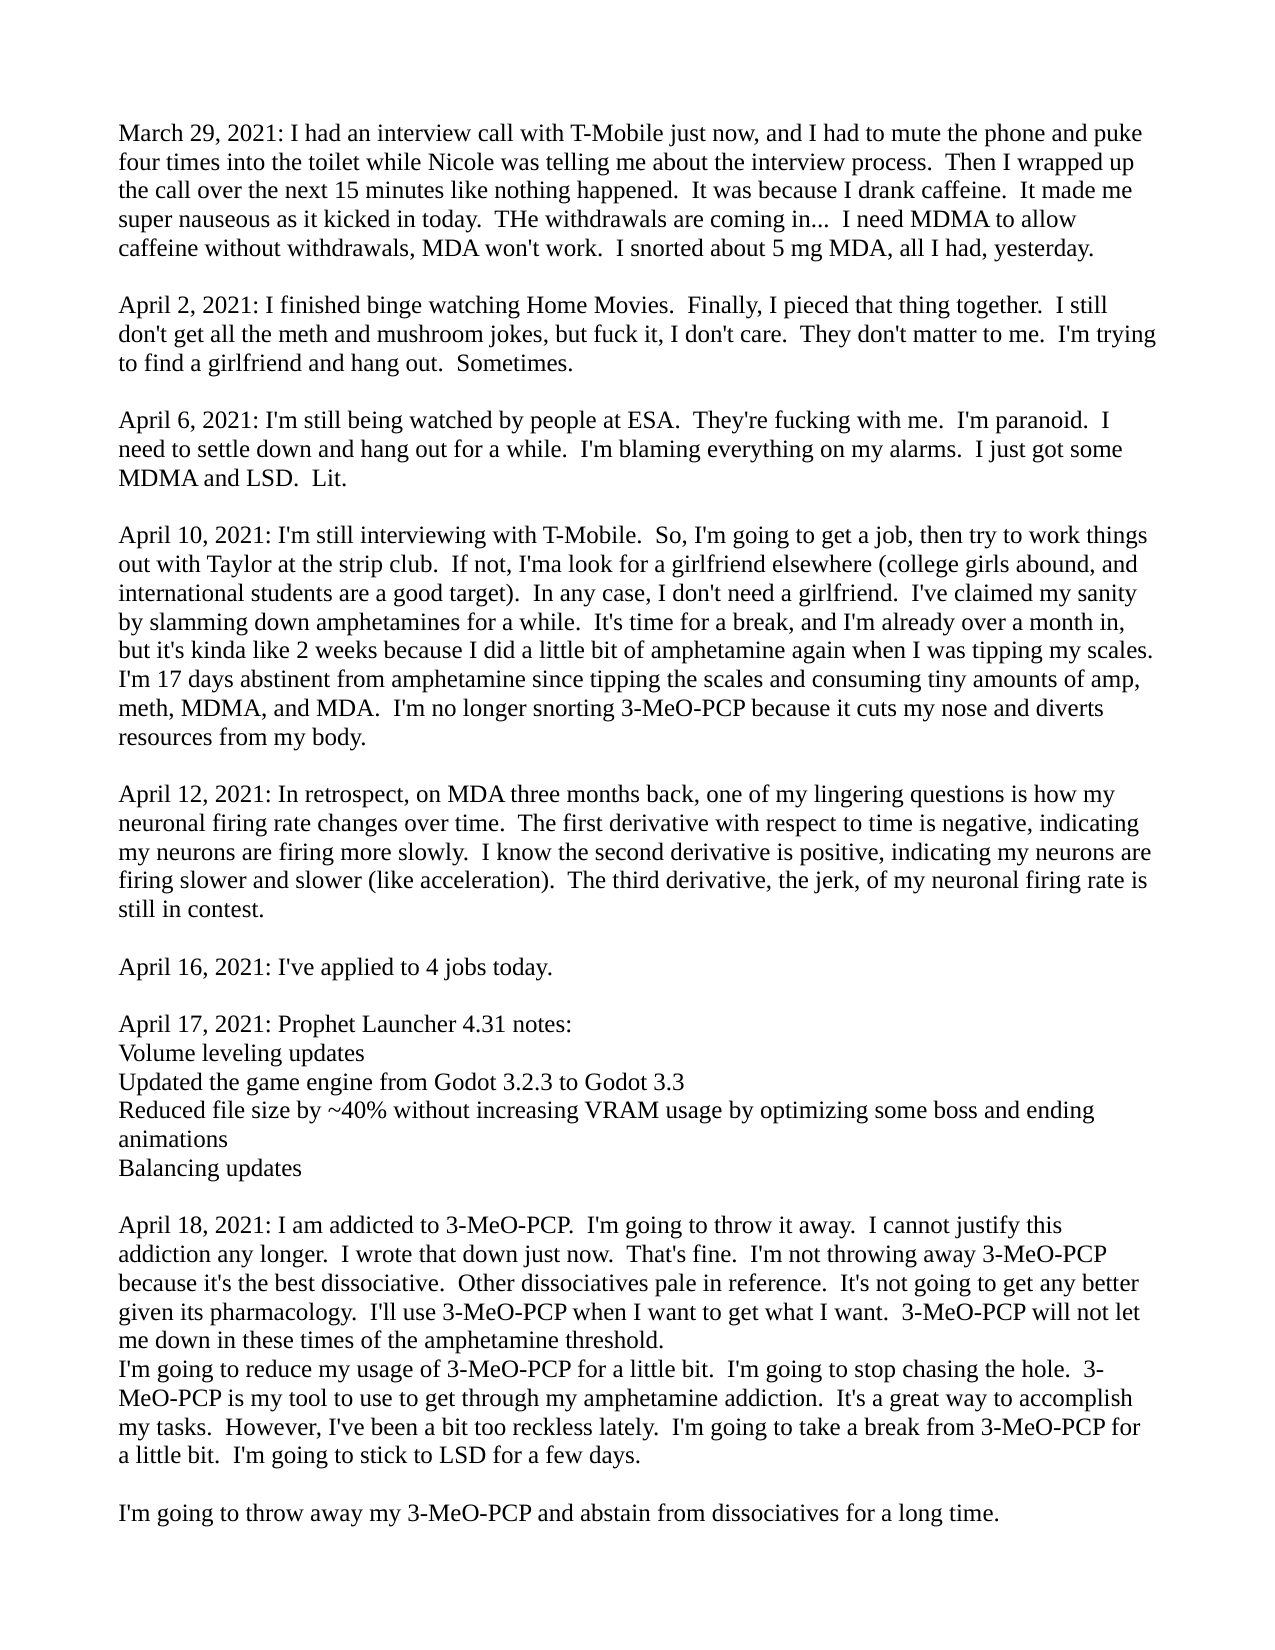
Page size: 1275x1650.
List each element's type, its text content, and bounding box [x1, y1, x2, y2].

text April 16, 2021: I've applied to 4 jobs today. [118, 952, 1157, 981]
text April 17, 2021: Prophet Launcher 4.31 notes: [118, 1009, 1157, 1038]
text Reduced file size by ~40% without increasing VRAM usage by optimizing some boss and ending animations [118, 1096, 1157, 1153]
text I'm going to reduce my usage of 3-MeO-PCP for a little bit. I'm going to stop chasing the hole. 3-MeO-PCP is my tool to use to get through my amphetamine addiction. It's a great way to accomplish my tasks. However, I've been a bit too reckless lately. I'm going to take a break from 3-MeO-PCP for a little bit. I'm going to stick to LSD for a few days. [118, 1354, 1157, 1469]
text Balancing updates [118, 1153, 1157, 1182]
text March 29, 2021: I had an interview call with T-Mobile just now, and I had to mute the phone and puke four times into the toilet while Nicole was telling me about the interview process. Then I wrapped up the call over the next 15 minutes like nothing happened. It was because I drank caffeine. It made me super nauseous as it kicked in today. THe withdrawals are coming in... I need MDMA to allow caffeine without withdrawals, MDA won't work. I snorted about 5 mg MDA, all I had, yesterday. [118, 118, 1157, 262]
text April 6, 2021: I'm still being watched by people at ESA. They're fucking with me. I'm paranoid. I need to settle down and hang out for a while. I'm blaming everything on my alarms. I just got some MDMA and LSD. Lit. [118, 406, 1157, 492]
text April 2, 2021: I finished binge watching Home Movies. Finally, I pieced that thing together. I still don't get all the meth and mushroom jokes, but fuck it, I don't care. They don't matter to me. I'm trying to find a girlfriend and hang out. Sometimes. [118, 291, 1157, 377]
text April 10, 2021: I'm still interviewing with T-Mobile. So, I'm going to get a job, then try to work things out with Taylor at the strip club. If not, I'ma look for a girlfriend elsewhere (college girls abound, and international students are a good target). In any case, I don't need a girlfriend. I've claimed my sanity by slamming down amphetamines for a while. It's time for a break, and I'm already over a month in, but it's kinda like 2 weeks because I did a little bit of amphetamine again when I was tipping my scales. I'm 17 days abstinent from amphetamine since tipping the scales and consuming tiny amounts of amp, meth, MDMA, and MDA. I'm no longer snorting 3-MeO-PCP because it cuts my nose and diverts resources from my body. [118, 521, 1157, 751]
text April 12, 2021: In retrospect, on MDA three months back, one of my lingering questions is how my neuronal firing rate changes over time. The first derivative with respect to time is negative, indicating my neurons are firing more slowly. I know the second derivative is positive, indicating my neurons are firing slower and slower (like acceleration). The third derivative, the jerk, of my neuronal firing rate is still in contest. [118, 779, 1157, 923]
text Volume leveling updates [118, 1038, 1157, 1067]
text April 18, 2021: I am addicted to 3-MeO-PCP. I'm going to throw it away. I cannot justify this addiction any longer. I wrote that down just now. That's fine. I'm not throwing away 3-MeO-PCP because it's the best dissociative. Other dissociatives pale in reference. It's not going to get any better given its pharmacology. I'll use 3-MeO-PCP when I want to get what I want. 3-MeO-PCP will not let me down in these times of the amphetamine threshold. [118, 1211, 1157, 1354]
text Updated the game engine from Godot 3.2.3 to Godot 3.3 [118, 1067, 1157, 1096]
text I'm going to throw away my 3-MeO-PCP and abstain from dissociatives for a long time. [118, 1498, 1157, 1527]
